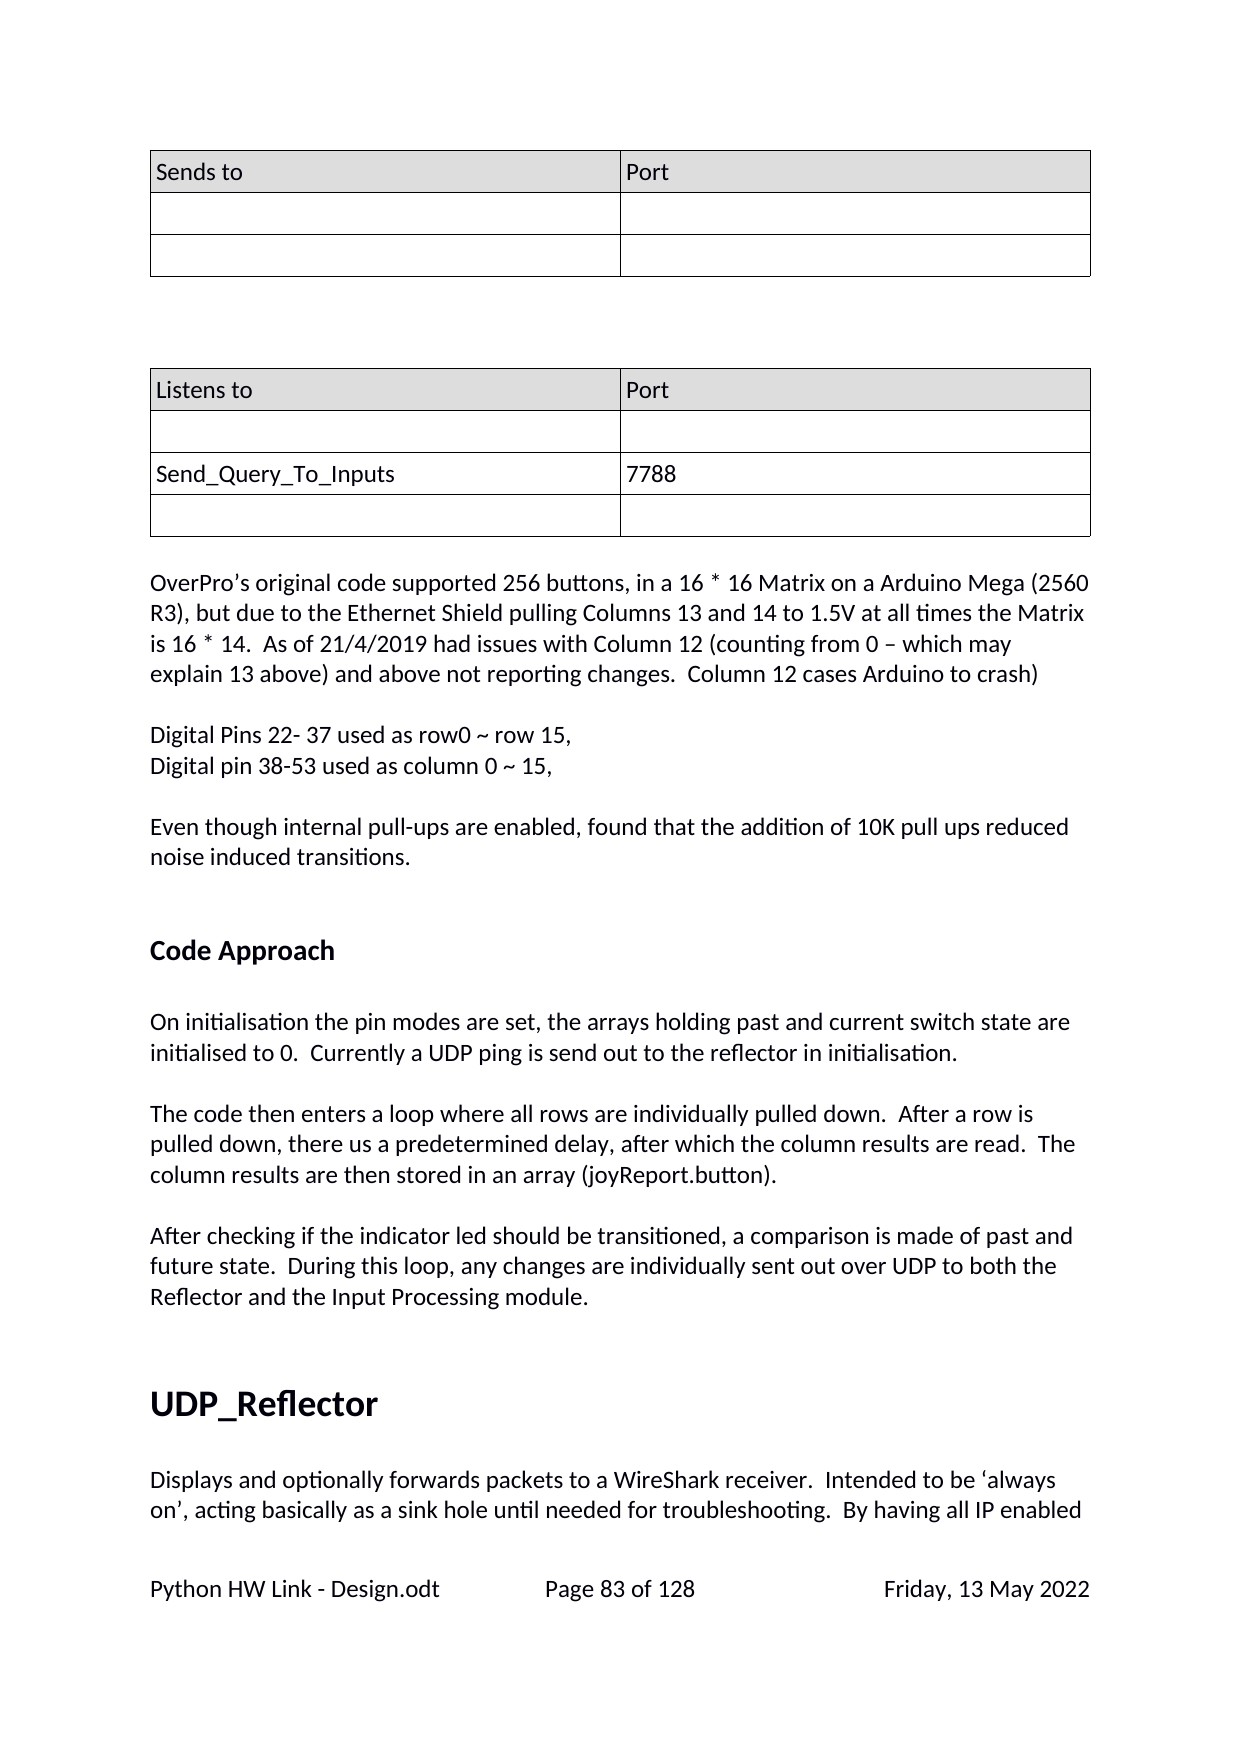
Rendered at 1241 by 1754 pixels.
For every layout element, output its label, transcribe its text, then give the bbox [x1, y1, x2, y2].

text OverPro’s original code supported 256 buttons, in a 16 * 16 Matrix on a Arduino Mega (2560 R3), but due to the Ethernet Shield pulling Columns 13 and 14 to 1.5V at all times the Matrix is 16 * 14. As of 21/4/2019 had issues with Column 12 (counting from 0 – which may explain 13 above) and above not reporting changes. Column 12 cases Arduino to crash) [150, 567, 1090, 689]
text Displays and optionally forwards packets to a WireShark receiver. Intended to be ‘always on’, acting basically as a sink hole until needed for troubleshooting. By having all IP enabled [150, 1464, 1090, 1525]
text On initialisation the pin modes are set, the arrays holding past and current switch state are initialised to 0. Currently a UDP ping is send out to the reflector in initialisation. [150, 1006, 1090, 1067]
table_cell [151, 235, 620, 276]
table_cell Send_Query_To_Inputs [151, 453, 620, 494]
text Even though internal pull-ups are enabled, found that the addition of 10K pull ups reduced noise induced transitions. [150, 811, 1090, 872]
table_cell [151, 411, 620, 452]
table_cell [621, 235, 1090, 276]
table_header Sends to [151, 151, 620, 192]
table_cell [621, 495, 1090, 536]
text The code then enters a loop where all rows are individually pulled down. After a row is pulled down, there us a predetermined delay, after which the column results are read. The column results are then stored in an array (joyReport.button). [150, 1098, 1090, 1189]
text Digital pin 38-53 used as column 0 ~ 15, [150, 750, 1090, 781]
table_header Port [621, 151, 1090, 192]
table_cell [621, 411, 1090, 452]
text After checking if the indicator led should be transitioned, a comparison is made of past and future state. During this loop, any changes are individually sent out over UDP to both the Reflector and the Input Processing module. [150, 1220, 1090, 1311]
subtitle UDP_Reflector [150, 1379, 1090, 1425]
table_header Listens to [151, 369, 620, 410]
table_header Port [621, 369, 1090, 410]
subtitle Code Approach [150, 932, 1090, 967]
table_cell [621, 193, 1090, 234]
table_cell [151, 193, 620, 234]
table_cell 7788 [621, 453, 1090, 494]
table_cell [151, 495, 620, 536]
text Digital Pins 22- 37 used as row0 ~ row 15, [150, 719, 1090, 750]
